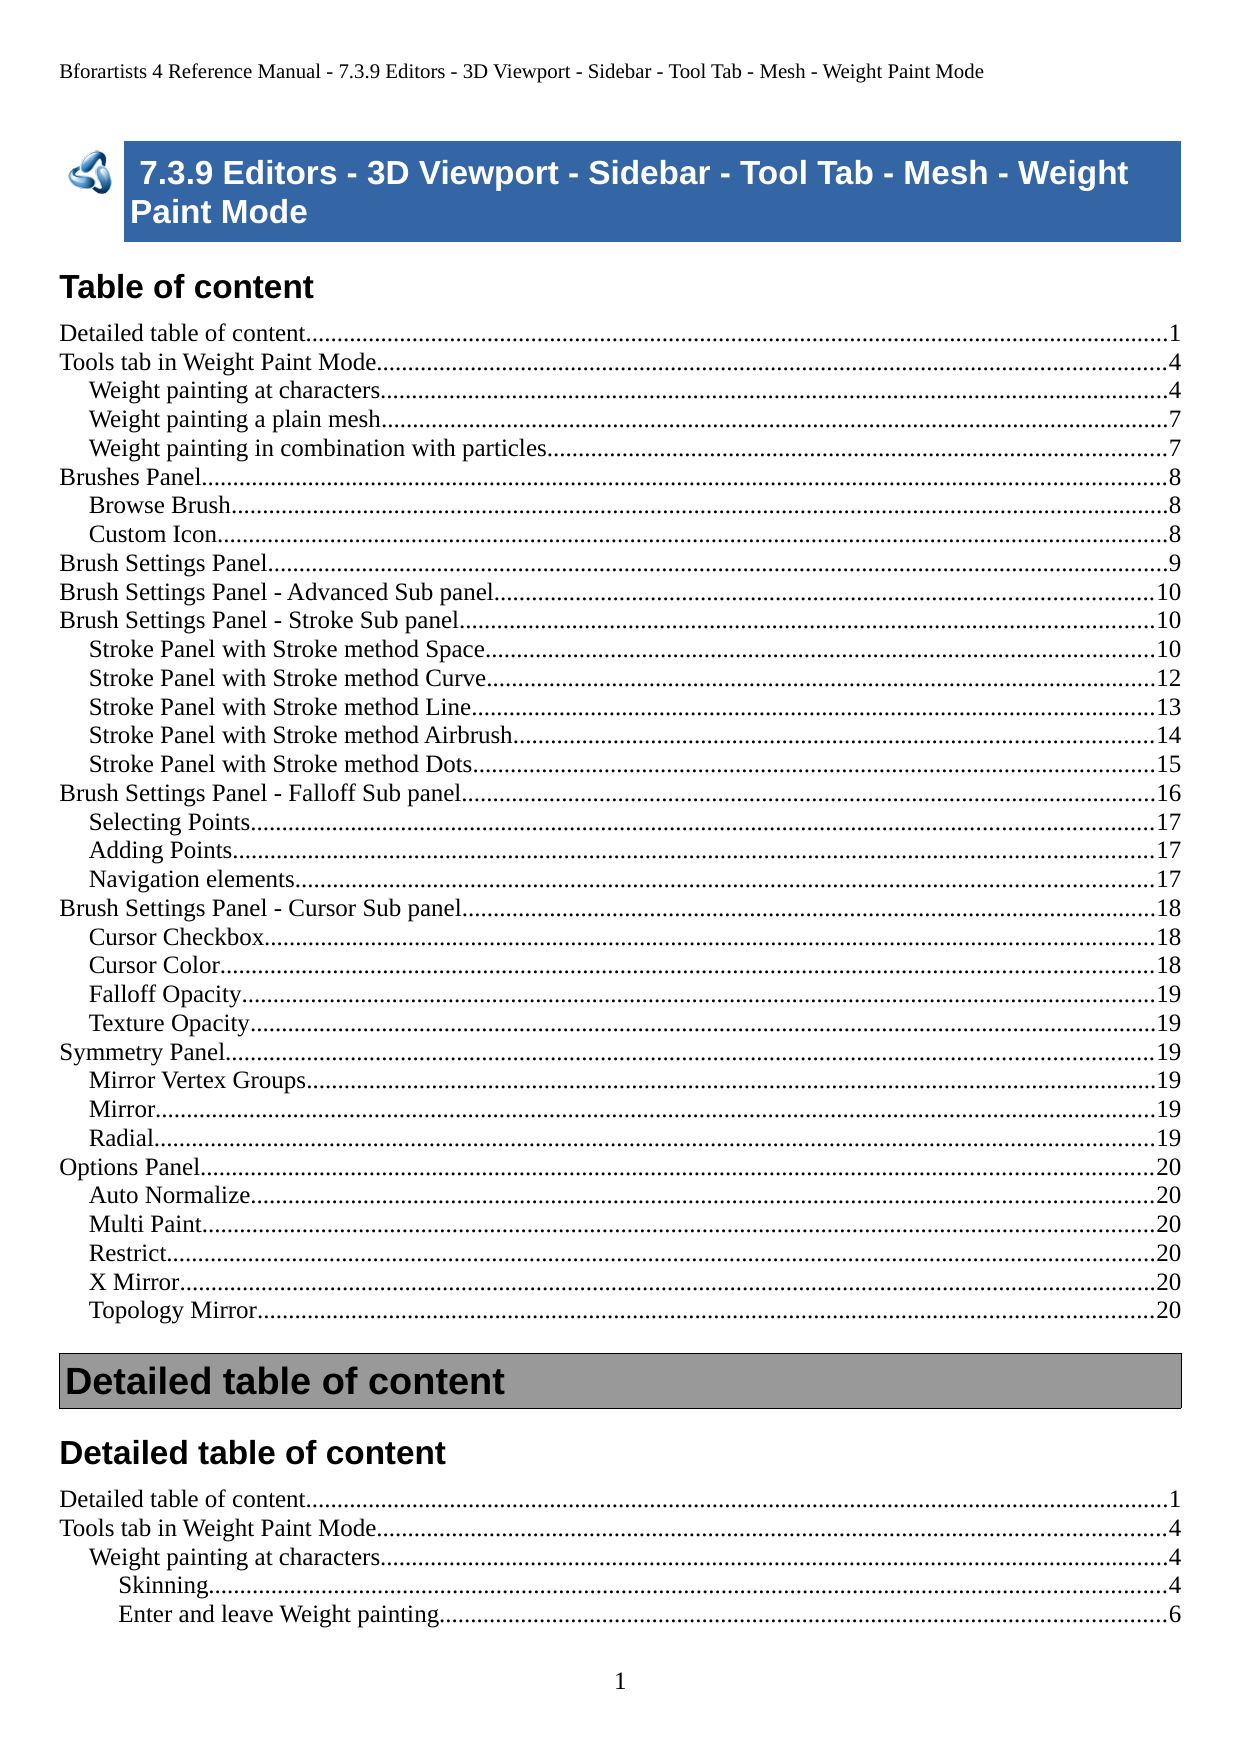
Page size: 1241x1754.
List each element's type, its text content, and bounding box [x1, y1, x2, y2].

text Weight painting in combination with particles 7 [88, 433, 1181, 462]
text Auto Normalize 20 [88, 1180, 1181, 1209]
subtitle Table of content [59, 267, 1181, 305]
text Weight painting a plain mesh 7 [88, 404, 1181, 433]
text Detailed table of content 1 [59, 1484, 1181, 1513]
text Stroke Panel with Stroke method Line 13 [88, 692, 1181, 720]
text Weight painting at characters 4 [88, 1542, 1181, 1570]
text Brush Settings Panel - Cursor Sub panel 18 [59, 893, 1181, 922]
text Restrict 20 [88, 1238, 1181, 1267]
text Weight painting at characters 4 [88, 375, 1181, 404]
text Detailed table of content 1 [59, 318, 1181, 347]
text Stroke Panel with Stroke method Space 10 [88, 634, 1181, 663]
text Cursor Checkbox 18 [88, 922, 1181, 950]
text Options Panel 20 [59, 1152, 1181, 1180]
text Stroke Panel with Stroke method Airbrush 14 [88, 720, 1181, 749]
text Texture Opacity 19 [88, 1008, 1181, 1037]
text Radial 19 [88, 1123, 1181, 1152]
text Brush Settings Panel 9 [59, 548, 1181, 577]
text Brushes Panel 8 [59, 462, 1181, 490]
text Brush Settings Panel - Stroke Sub panel 10 [59, 605, 1181, 634]
text Enter and leave Weight painting 6 [118, 1599, 1181, 1628]
subtitle Detailed table of content [59, 1433, 1181, 1472]
text Custom Icon 8 [88, 519, 1181, 548]
text Brush Settings Panel - Advanced Sub panel 10 [59, 577, 1181, 605]
text Navigation elements 17 [88, 864, 1181, 893]
table_header Detailed table of content [60, 1354, 1181, 1408]
text Skinning 4 [118, 1570, 1181, 1599]
text Adding Points 17 [88, 835, 1181, 864]
text Brush Settings Panel - Falloff Sub panel 16 [59, 778, 1181, 807]
table_header 7.3.9 Editors - 3D Viewport - Sidebar - Tool Tab - Mesh - Weight Paint Mode [124, 141, 1181, 242]
text Cursor Color 18 [88, 950, 1181, 979]
text X Mirror 20 [88, 1267, 1181, 1295]
text Symmetry Panel 19 [59, 1037, 1181, 1065]
text Tools tab in Weight Paint Mode 4 [59, 347, 1181, 375]
text Stroke Panel with Stroke method Curve 12 [88, 663, 1181, 692]
text Multi Paint 20 [88, 1209, 1181, 1238]
text Mirror 19 [88, 1094, 1181, 1123]
text Stroke Panel with Stroke method Dots 15 [88, 749, 1181, 778]
text Selecting Points 17 [88, 807, 1181, 835]
text Browse Brush 8 [88, 490, 1181, 519]
table_header [59, 141, 124, 242]
text Mirror Vertex Groups 19 [88, 1065, 1181, 1094]
text Tools tab in Weight Paint Mode 4 [59, 1513, 1181, 1542]
picture [65, 147, 114, 197]
text Topology Mirror 20 [88, 1295, 1181, 1324]
text Falloff Opacity 19 [88, 979, 1181, 1008]
